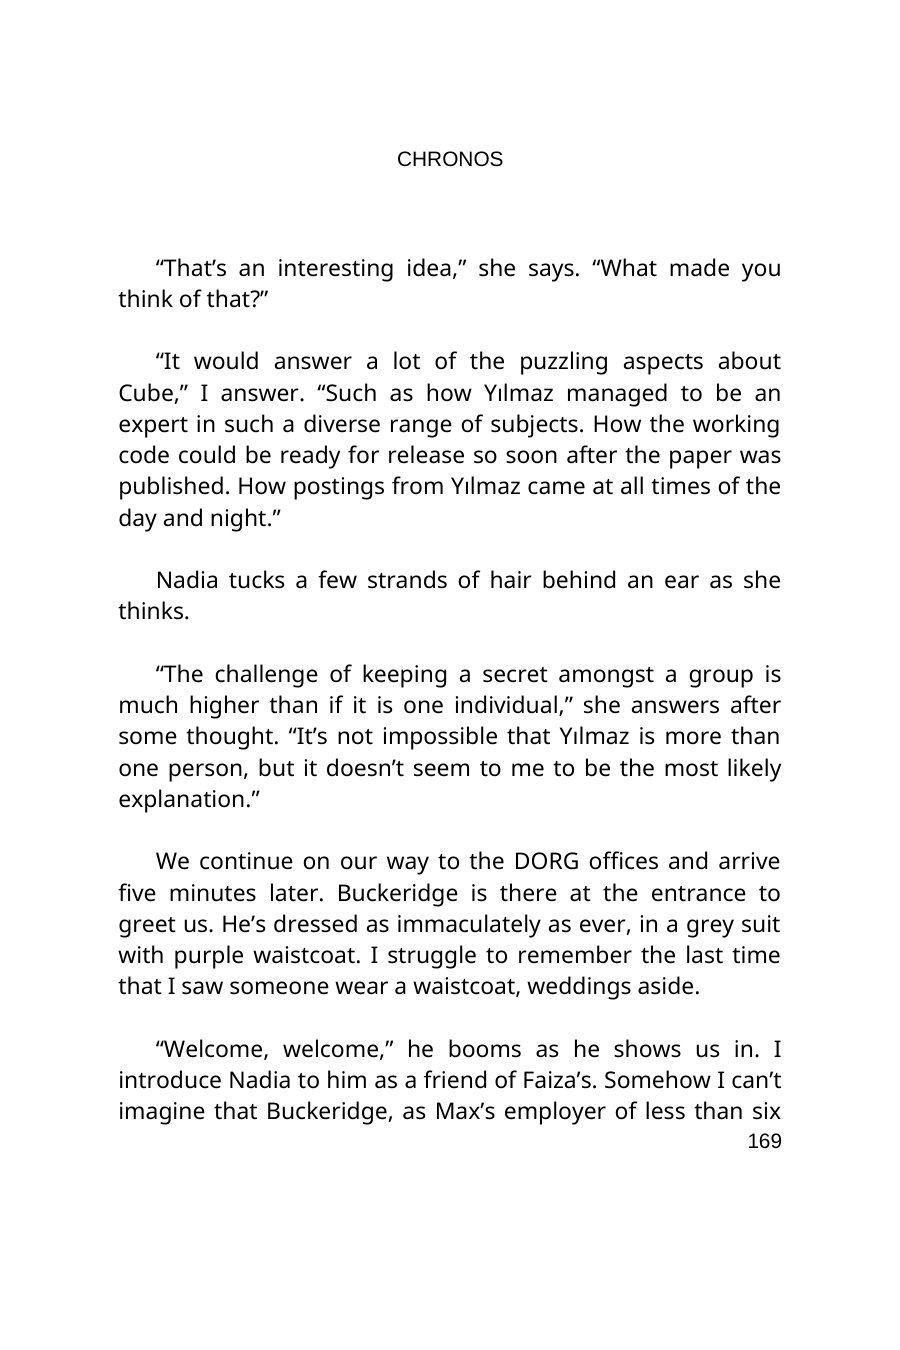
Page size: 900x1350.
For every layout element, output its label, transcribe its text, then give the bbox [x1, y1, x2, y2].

text “That’s an interesting idea,” she says. “What made you think of that?” [118, 251, 782, 314]
text “It would answer a lot of the puzzling aspects about Cube,” I answer. “Such as how Yılmaz managed to be an expert in such a diverse range of subjects. How the working code could be ready for release so soon after the paper was published. How postings from Yılmaz came at all times of the day and night.” [118, 345, 782, 533]
text Nadia tucks a few strands of hair behind an ear as she thinks. [118, 564, 782, 626]
text “Welcome, welcome,” he booms as he shows us in. I introduce Nadia to him as a friend of Faiza’s. Somehow I can’t imagine that Buckeridge, as Max’s employer of less than six [118, 1033, 782, 1126]
text We continue on our way to the DORG offices and arrive five minutes later. Buckeridge is there at the entrance to greet us. He’s dressed as immaculately as ever, in a grey suit with purple waistcoat. I struggle to remember the last time that I saw someone wear a waistcoat, weddings aside. [118, 845, 782, 1001]
text “The challenge of keeping a secret amongst a group is much higher than if it is one individual,” she answers after some thought. “It’s not impossible that Yılmaz is more than one person, but it doesn’t seem to me to be the most likely explanation.” [118, 658, 782, 814]
